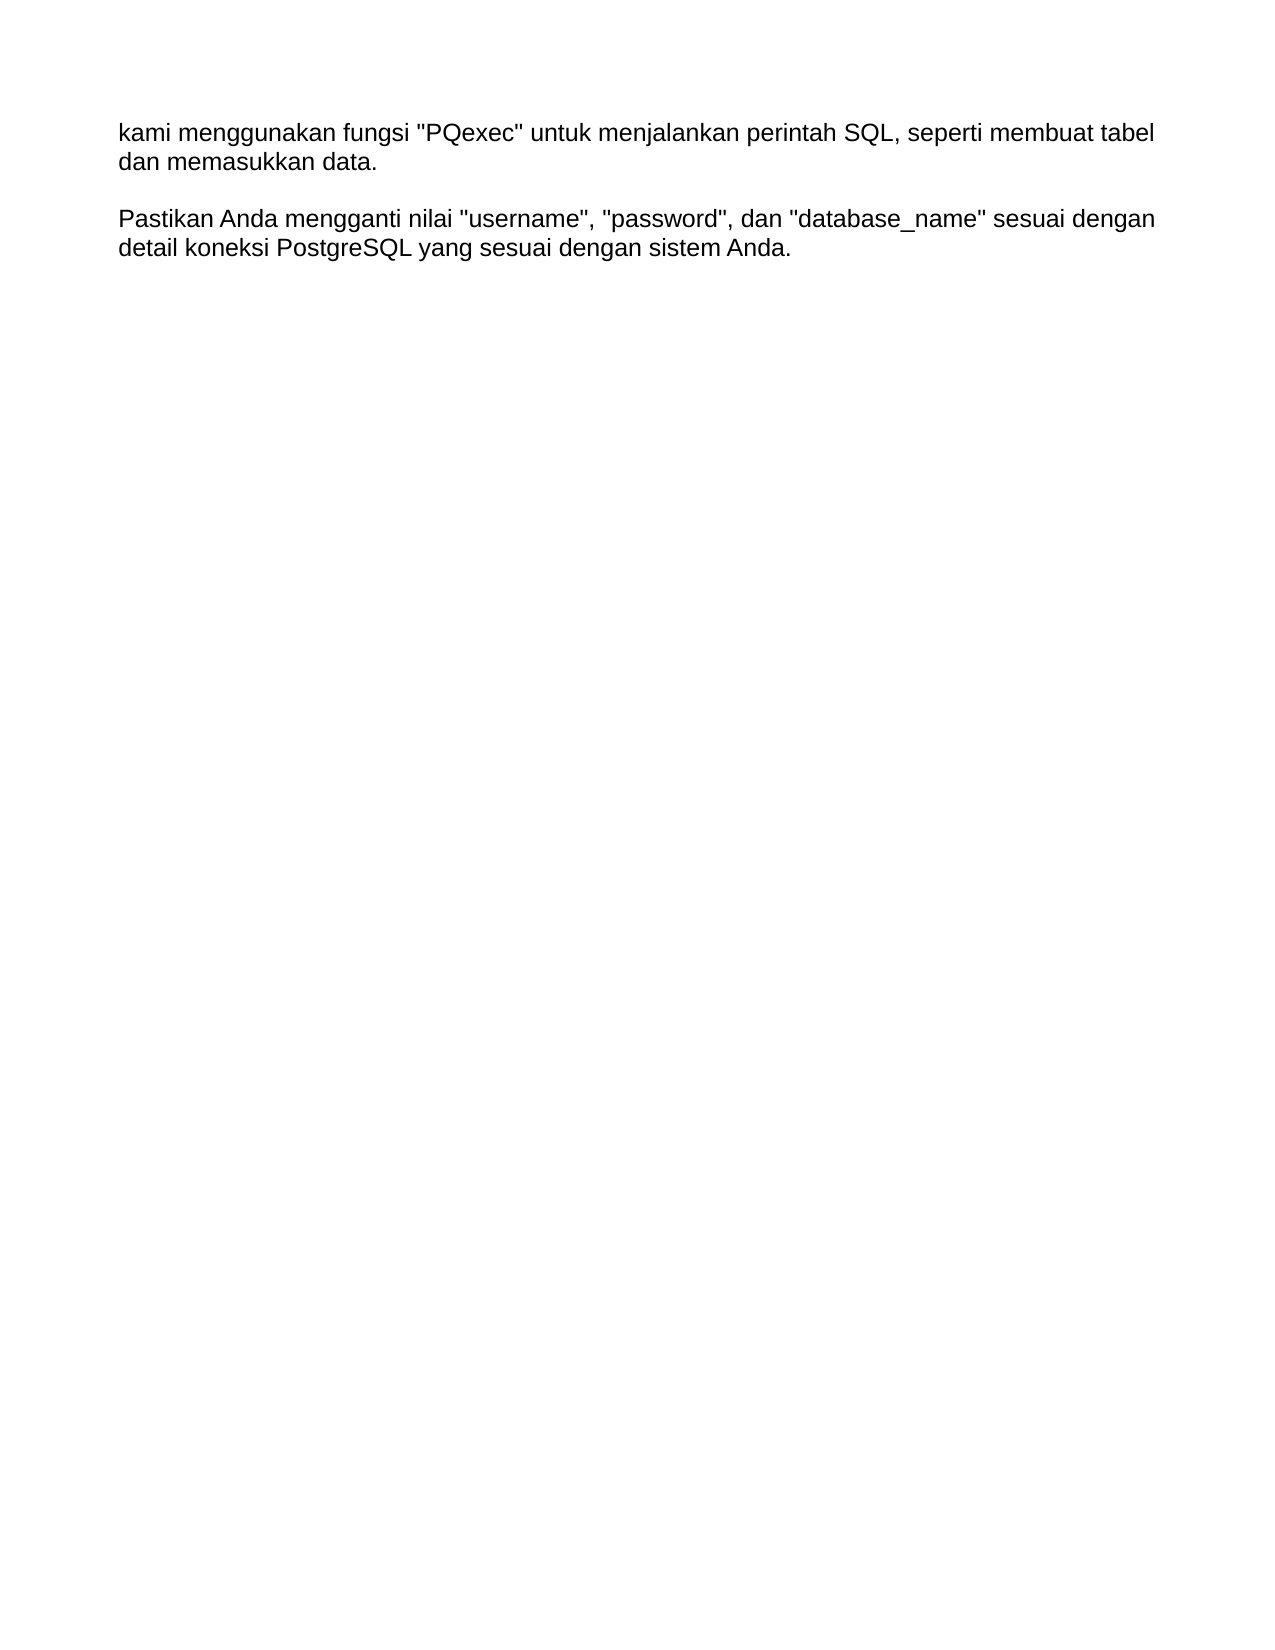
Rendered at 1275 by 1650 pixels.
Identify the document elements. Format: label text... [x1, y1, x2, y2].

text Pastikan Anda mengganti nilai "username", "password", dan "database_name" sesuai dengan detail koneksi PostgreSQL yang sesuai dengan sistem Anda. [118, 204, 1157, 262]
text kami menggunakan fungsi "PQexec" untuk menjalankan perintah SQL, seperti membuat tabel dan memasukkan data. [118, 118, 1157, 176]
